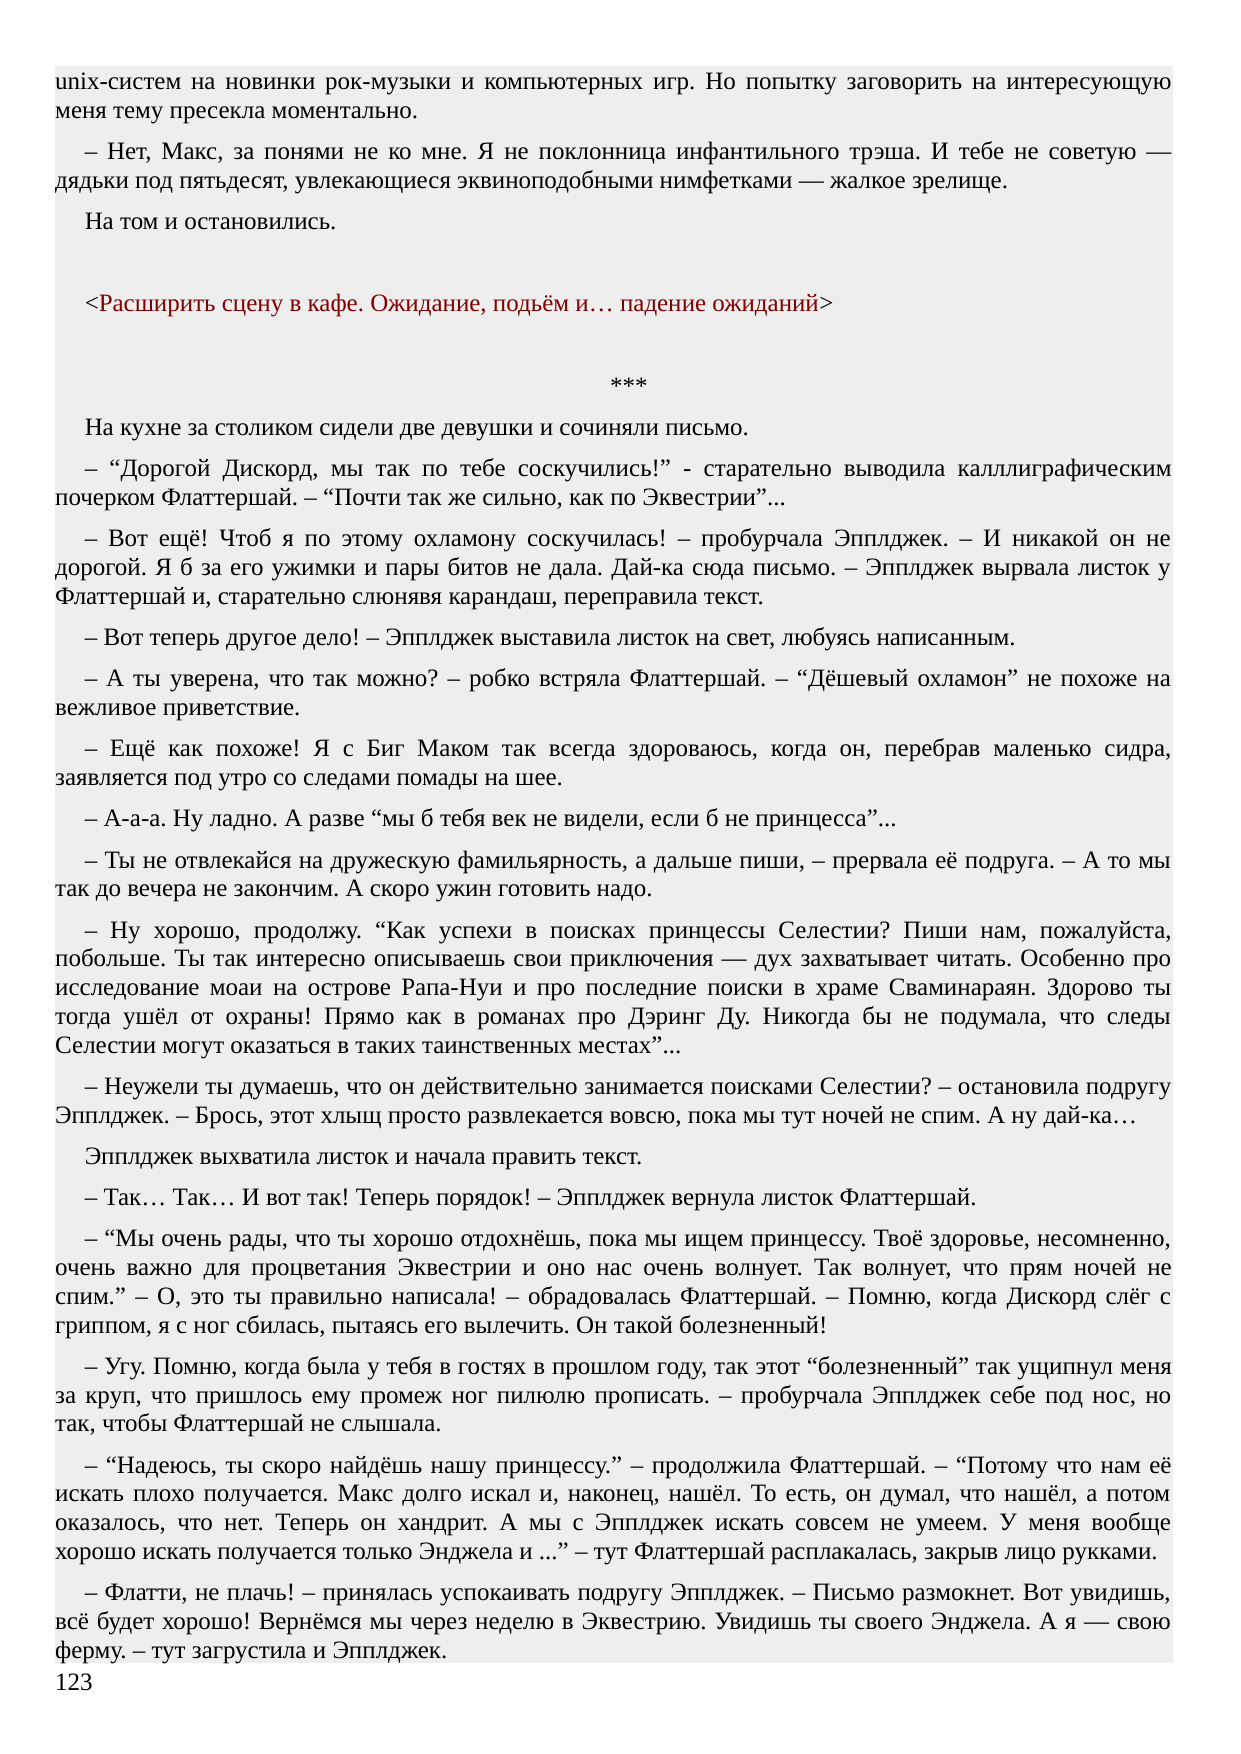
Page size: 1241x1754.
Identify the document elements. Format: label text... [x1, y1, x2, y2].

text На том и остановились. [55, 206, 1173, 235]
text – Неужели ты думаешь, что он действительно занимается поисками Селестии? – остановила подругу Эпплджек. – Брось, этот хлыщ просто развлекается вовсю, пока мы тут ночей не спим. А ну дай-ка… [55, 1071, 1173, 1128]
text – “Мы очень рады, что ты хорошо отдохнёшь, пока мы ищем принцессу. Твоё здоровье, несомненно, очень важно для процветания Эквестрии и оно нас очень волнует. Так волнует, что прям ночей не спим.” – О, это ты правильно написала! – обрадовалась Флаттершай. – Помню, когда Дискорд слёг с гриппом, я с ног сбилась, пытаясь его вылечить. Он такой болезненный! [55, 1223, 1173, 1338]
text – Так… Так… И вот так! Теперь порядок! – Эпплджек вернула листок Флаттершай. [55, 1182, 1173, 1211]
text – Ты не отвлекайся на дружескую фамильярность, а дальше пиши, – прервала её подруга. – А то мы так до вечера не закончим. А скоро ужин готовить надо. [55, 845, 1173, 902]
text *** [55, 371, 1173, 400]
text – А-а-а. Ну ладно. А разве “мы б тебя век не видели, если б не принцесса”... [55, 803, 1173, 832]
text – А ты уверена, что так можно? – робко встряла Флаттершай. – “Дёшевый охламон” не похоже на вежливое приветствие. [55, 663, 1173, 721]
text – Угу. Помню, когда была у тебя в гостях в прошлом году, так этот “болезненный” так ущипнул меня за круп, что пришлось ему промеж ног пилюлю прописать. – пробурчала Эпплджек себе под нос, но так, чтобы Флаттершай не слышала. [55, 1351, 1173, 1437]
text unix-систем на новинки рок-музыки и компьютерных игр. Но попытку заговорить на интересующую меня тему пресекла моментально. [55, 66, 1173, 123]
text На кухне за столиком сидели две девушки и сочиняли письмо. [55, 412, 1173, 441]
text – Нет, Макс, за понями не ко мне. Я не поклонница инфантильного трэша. И тебе не советую — дядьки под пятьдесят, увлекающиеся эквиноподобными нимфетками — жалкое зрелище. [55, 136, 1173, 193]
text – Ещё как похоже! Я с Биг Маком так всегда здороваюсь, когда он, перебрав маленько сидра, заявляется под утро со следами помады на шее. [55, 733, 1173, 791]
text – Флатти, не плачь! – принялась успокаивать подругу Эпплджек. – Письмо размокнет. Вот увидишь, всё будет хорошо! Вернёмся мы через неделю в Эквестрию. Увидишь ты своего Энджела. А я — свою ферму. – тут загрустила и Эпплджек. [55, 1577, 1173, 1663]
text – Ну хорошо, продолжу. “Как успехи в поисках принцессы Селестии? Пиши нам, пожалуйста, побольше. Ты так интересно описываешь свои приключения — дух захватывает читать. Особенно про исследование моаи на острове Рапа-Нуи и про последние поиски в храме Сваминараян. Здорово ты тогда ушёл от охраны! Прямо как в романах про Дэринг Ду. Никогда бы не подумала, что следы Селестии могут оказаться в таких таинственных местах”... [55, 915, 1173, 1058]
text <Расширить сцену в кафе. Ожидание, подьём и… падение ожиданий> [55, 288, 1173, 317]
text – Вот теперь другое дело! – Эпплджек выставила листок на свет, любуясь написанным. [55, 622, 1173, 651]
text Эпплджек выхватила листок и начала править текст. [55, 1141, 1173, 1170]
text – “Надеюсь, ты скоро найдёшь нашу принцессу.” – продолжила Флаттершай. – “Потому что нам её искать плохо получается. Макс долго искал и, наконец, нашёл. То есть, он думал, что нашёл, а потом оказалось, что нет. Теперь он хандрит. А мы с Эпплджек искать совсем не умеем. У меня вообще хорошо искать получается только Энджела и ...” – тут Флаттершай расплакалась, закрыв лицо рукками. [55, 1450, 1173, 1565]
text – Вот ещё! Чтоб я по этому охламону соскучилась! – пробурчала Эпплджек. – И никакой он не дорогой. Я б за его ужимки и пары битов не дала. Дай-ка сюда письмо. – Эпплджек вырвала листок у Флаттершай и, старательно слюнявя карандаш, переправила текст. [55, 523, 1173, 610]
text – “Дорогой Дискорд, мы так по тебе соскучились!” - старательно выводила калллиграфическим почерком Флаттершай. – “Почти так же сильно, как по Эквестрии”... [55, 453, 1173, 511]
